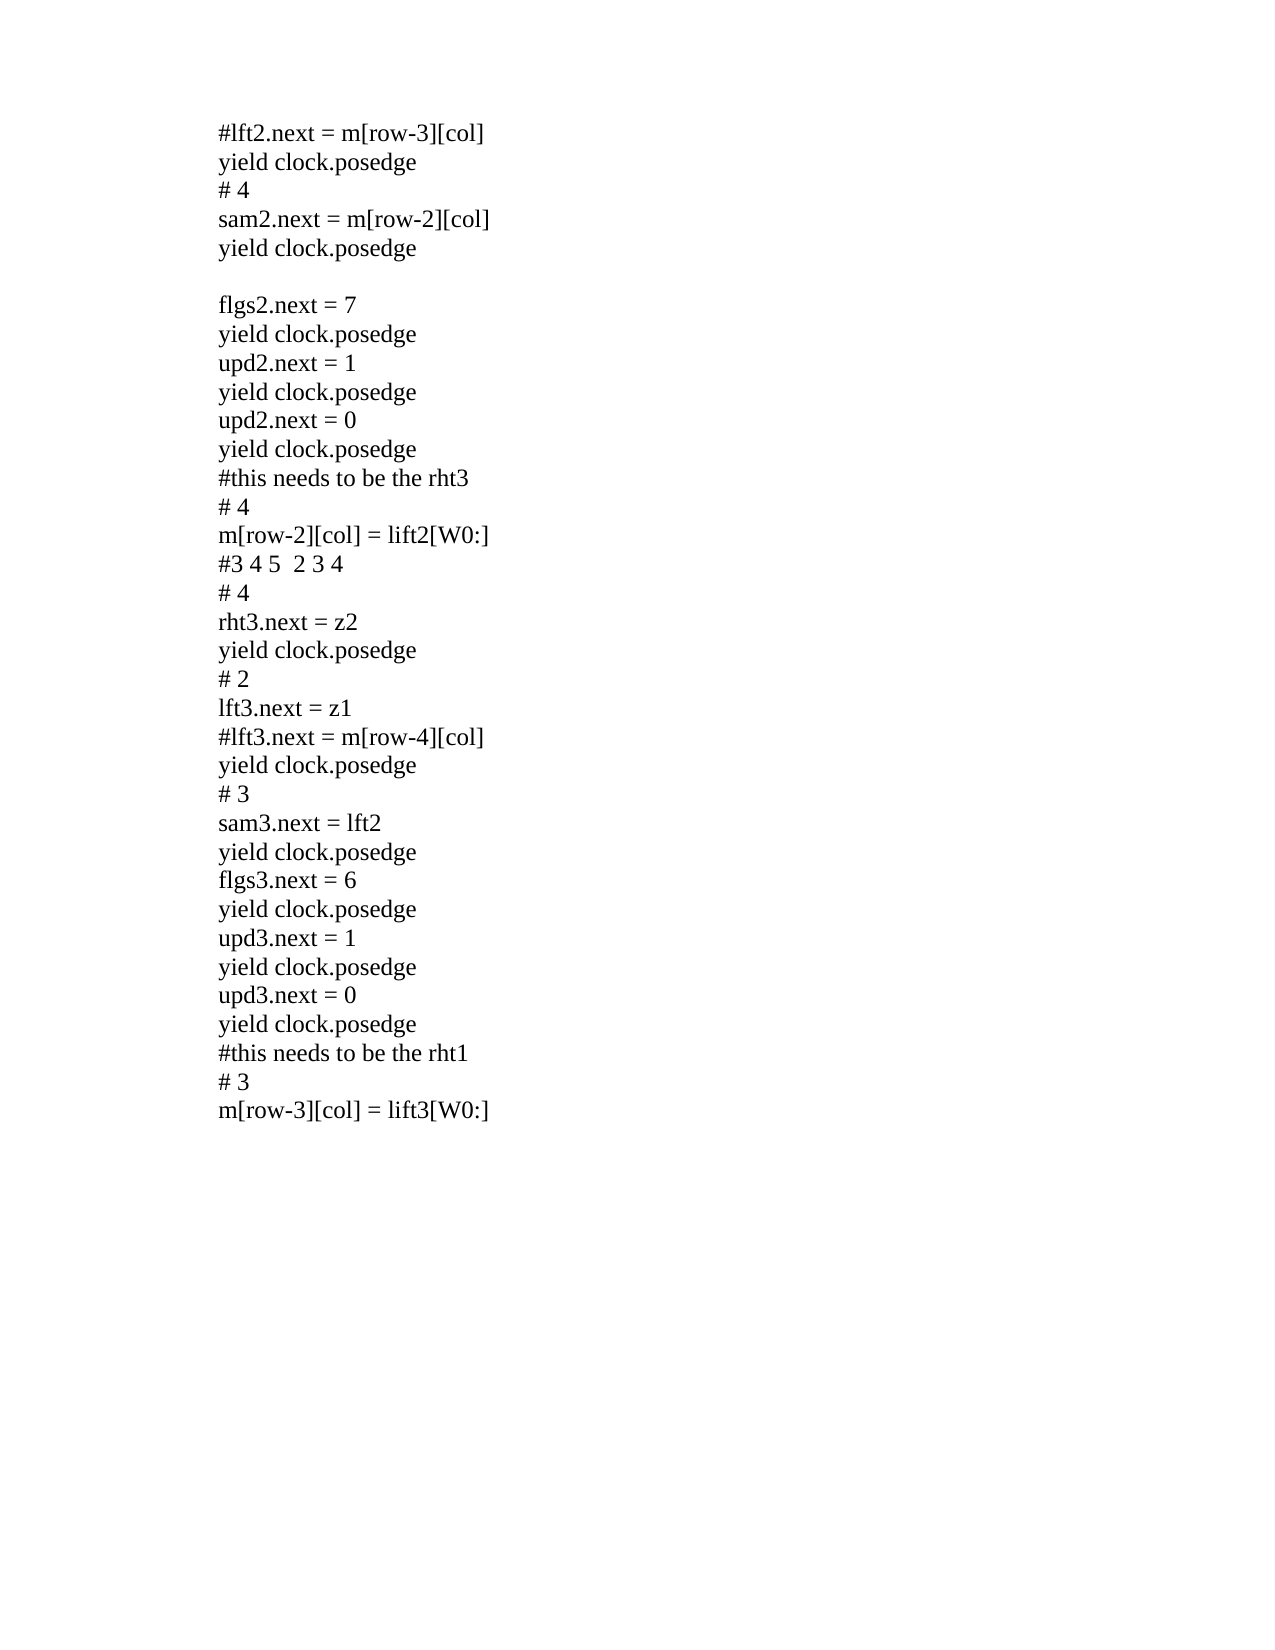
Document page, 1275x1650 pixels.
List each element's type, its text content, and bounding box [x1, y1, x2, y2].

text rht3.next = z2 [118, 607, 1157, 636]
text # 4 [118, 176, 1157, 204]
text yield clock.posedge [118, 751, 1157, 779]
text lft3.next = z1 [118, 693, 1157, 722]
text yield clock.posedge [118, 233, 1157, 262]
text # 4 [118, 492, 1157, 521]
text # 3 [118, 1067, 1157, 1096]
text upd3.next = 0 [118, 981, 1157, 1009]
text yield clock.posedge [118, 1009, 1157, 1038]
text # 2 [118, 664, 1157, 693]
text flgs2.next = 7 [118, 291, 1157, 319]
text yield clock.posedge [118, 319, 1157, 348]
text yield clock.posedge [118, 377, 1157, 406]
text m[row-3][col] = lift3[W0:] [118, 1096, 1157, 1124]
text #this needs to be the rht3 [118, 463, 1157, 492]
text yield clock.posedge [118, 894, 1157, 923]
text #lft3.next = m[row-4][col] [118, 722, 1157, 751]
text sam2.next = m[row-2][col] [118, 204, 1157, 233]
text yield clock.posedge [118, 952, 1157, 981]
text sam3.next = lft2 [118, 808, 1157, 837]
text #lft2.next = m[row-3][col] [118, 118, 1157, 147]
text # 4 [118, 578, 1157, 607]
text yield clock.posedge [118, 837, 1157, 866]
text upd3.next = 1 [118, 923, 1157, 952]
text # 3 [118, 779, 1157, 808]
text yield clock.posedge [118, 147, 1157, 176]
text yield clock.posedge [118, 434, 1157, 463]
text #3 4 5 2 3 4 [118, 549, 1157, 578]
text m[row-2][col] = lift2[W0:] [118, 521, 1157, 549]
text yield clock.posedge [118, 636, 1157, 664]
text upd2.next = 0 [118, 406, 1157, 434]
text #this needs to be the rht1 [118, 1038, 1157, 1067]
text upd2.next = 1 [118, 348, 1157, 377]
text flgs3.next = 6 [118, 866, 1157, 894]
